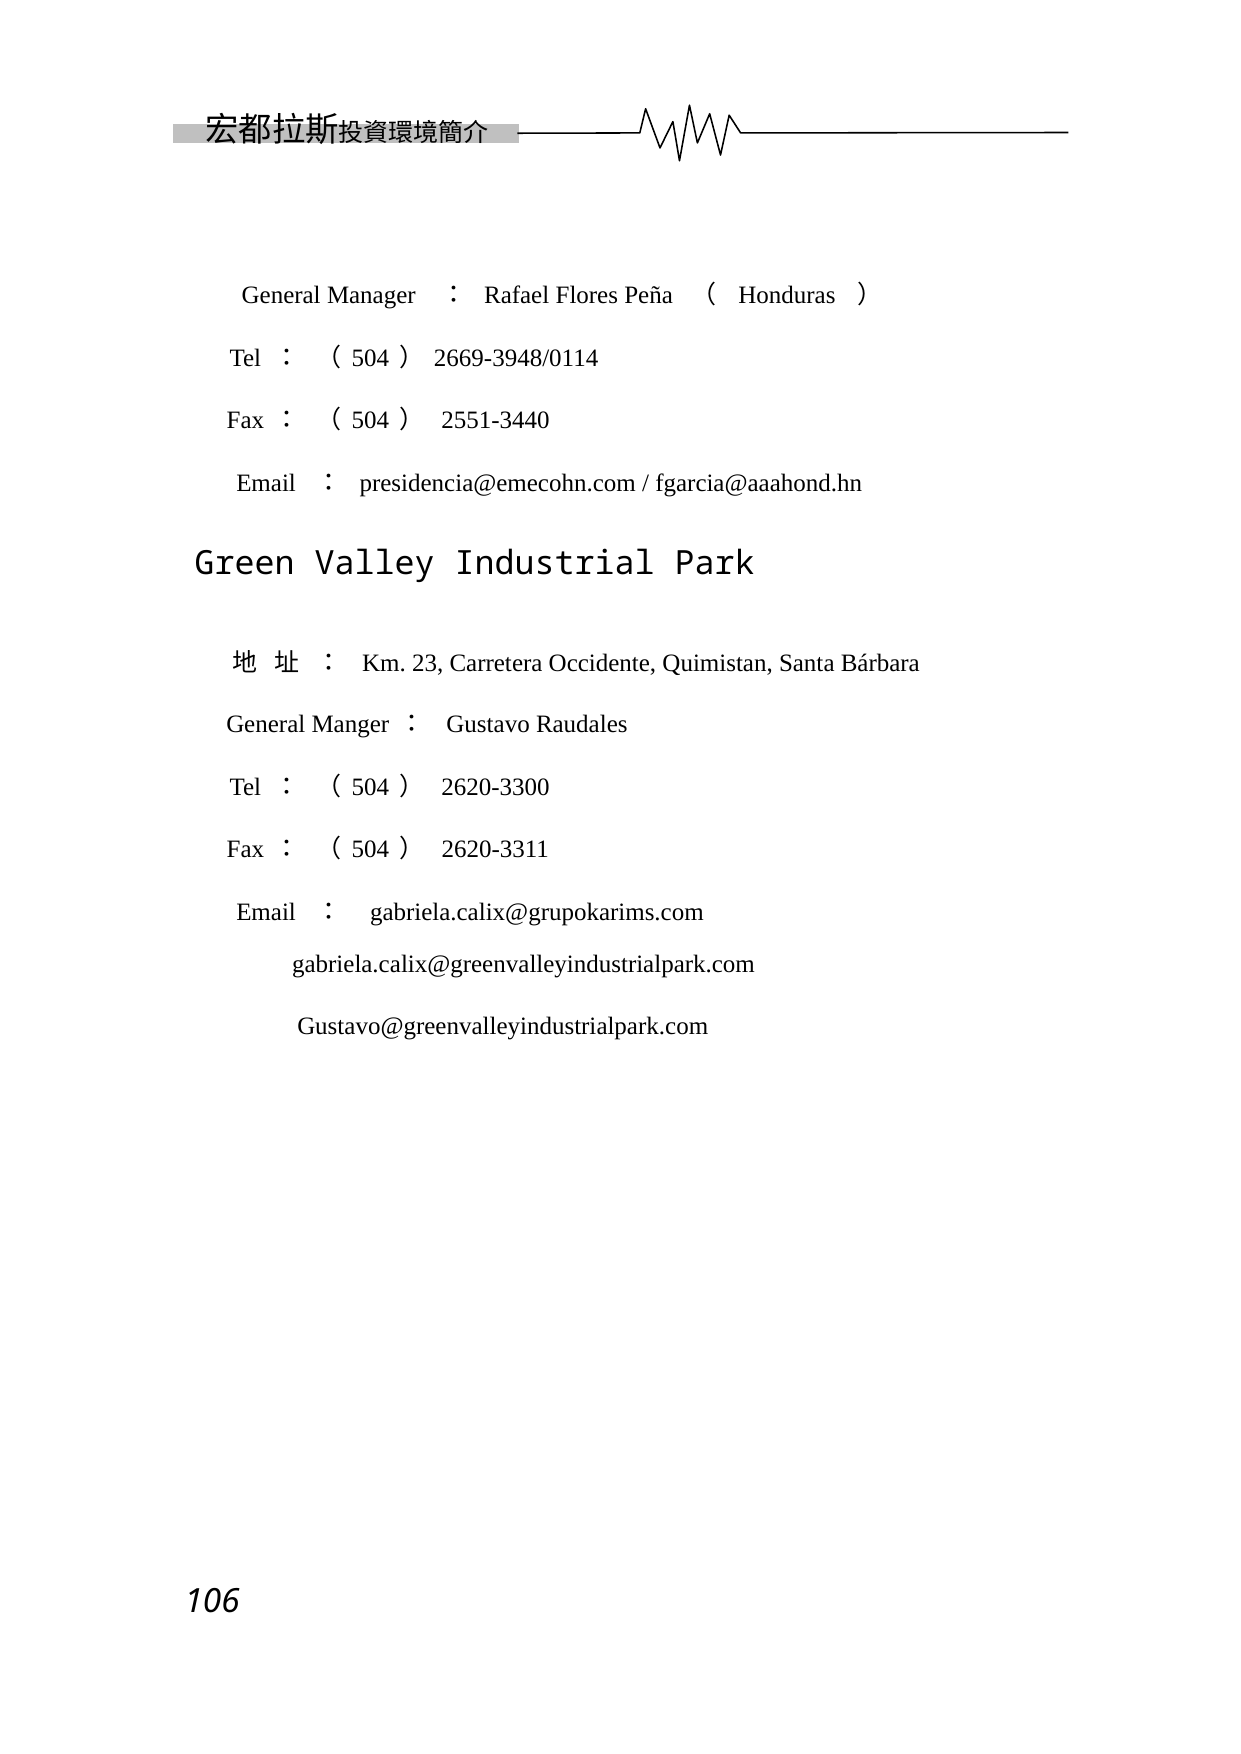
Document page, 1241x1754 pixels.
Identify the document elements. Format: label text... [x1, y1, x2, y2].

text Fax：（504）2551-3440 [207, 368, 1058, 430]
text gabriela.calix@greenvalleyindustrialpark.com [207, 921, 1058, 984]
text Tel：（504）2669-3948/0114 [207, 305, 1058, 368]
text Gustavo@greenvalleyindustrialpark.com [207, 984, 1058, 1046]
text Email：presidencia@emecohn.com / fgarcia@aaahond.hn [207, 430, 1058, 493]
text Email：gabriela.calix@grupokarims.com [207, 859, 1058, 921]
text Fax：（504）2620-3311 [207, 796, 1058, 859]
text Green Valley Industrial Park [183, 520, 1058, 582]
text General Manger：Gustavo Raudales [207, 671, 1058, 734]
text 地址：Km. 23, Carretera Occidente, Quimistan, Santa Bárbara [207, 609, 1058, 671]
text General Manager：Rafael Flores Peña（Honduras） [207, 243, 1058, 305]
text Tel：（504）2620-3300 [207, 734, 1058, 796]
